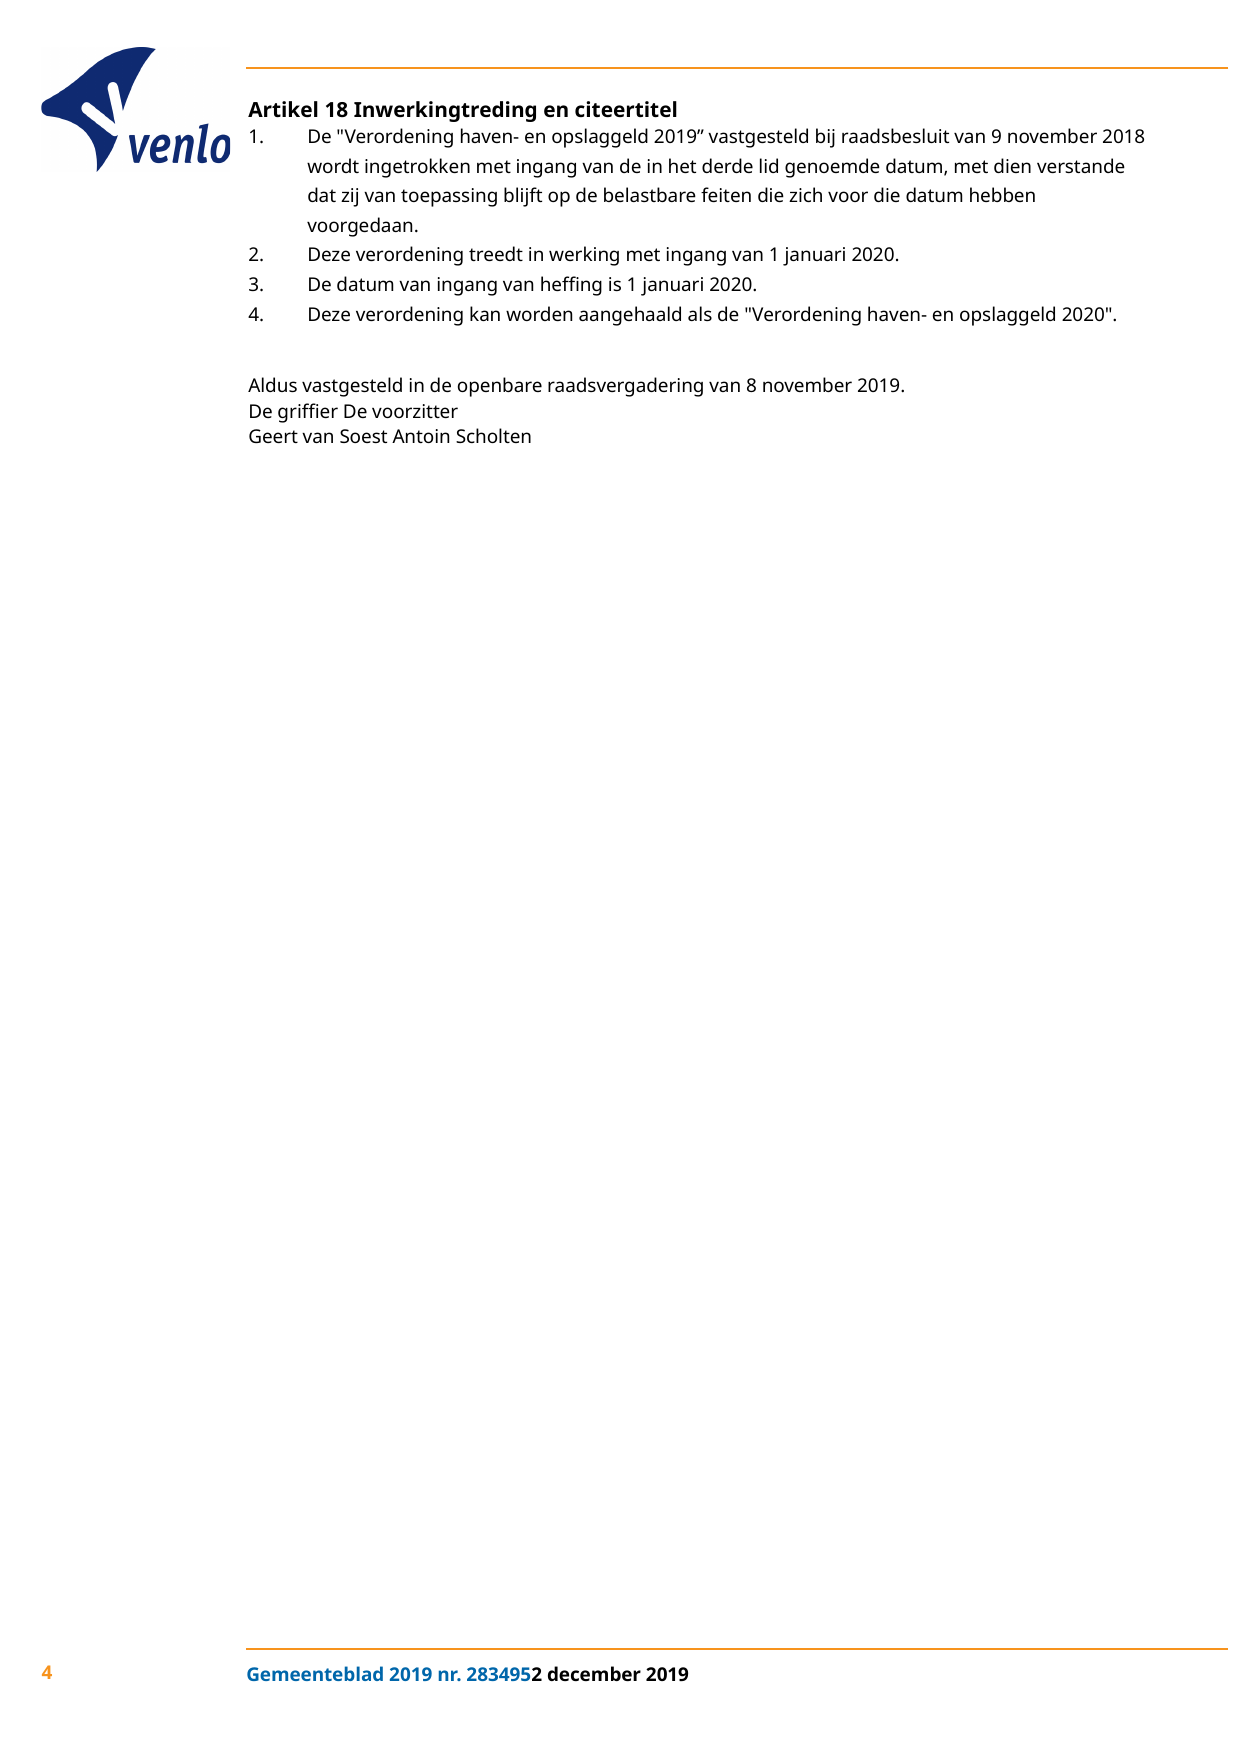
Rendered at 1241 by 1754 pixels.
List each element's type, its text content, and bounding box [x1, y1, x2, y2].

list Deze verordening kan worden aangehaald als de "Verordening haven- en opslaggeld 2020". [248, 301, 1152, 326]
text Aldus vastgesteld in de openbare raadsvergadering van 8 november 2019. [248, 372, 1152, 398]
list Deze verordening treedt in werking met ingang van 1 januari 2020. [248, 242, 1152, 267]
picture [41, 47, 231, 172]
text De griffier De voorzitter [248, 398, 1152, 423]
list De "Verordening haven- en opslaggeld 2019” vastgesteld bij raadsbesluit van 9 november 2018 wordt ingetrokken met ingang van de in het derde lid genoemde datum, met dien verstande dat zij van toepassing blijft op de belastbare feiten die zich voor die datum hebben voorgedaan. [248, 123, 1152, 238]
text Artikel 18 Inwerkingtreding en citeertitel [248, 95, 1152, 123]
list De datum van ingang van heffing is 1 januari 2020. [248, 271, 1152, 297]
text Geert van Soest Antoin Scholten [248, 423, 1152, 449]
